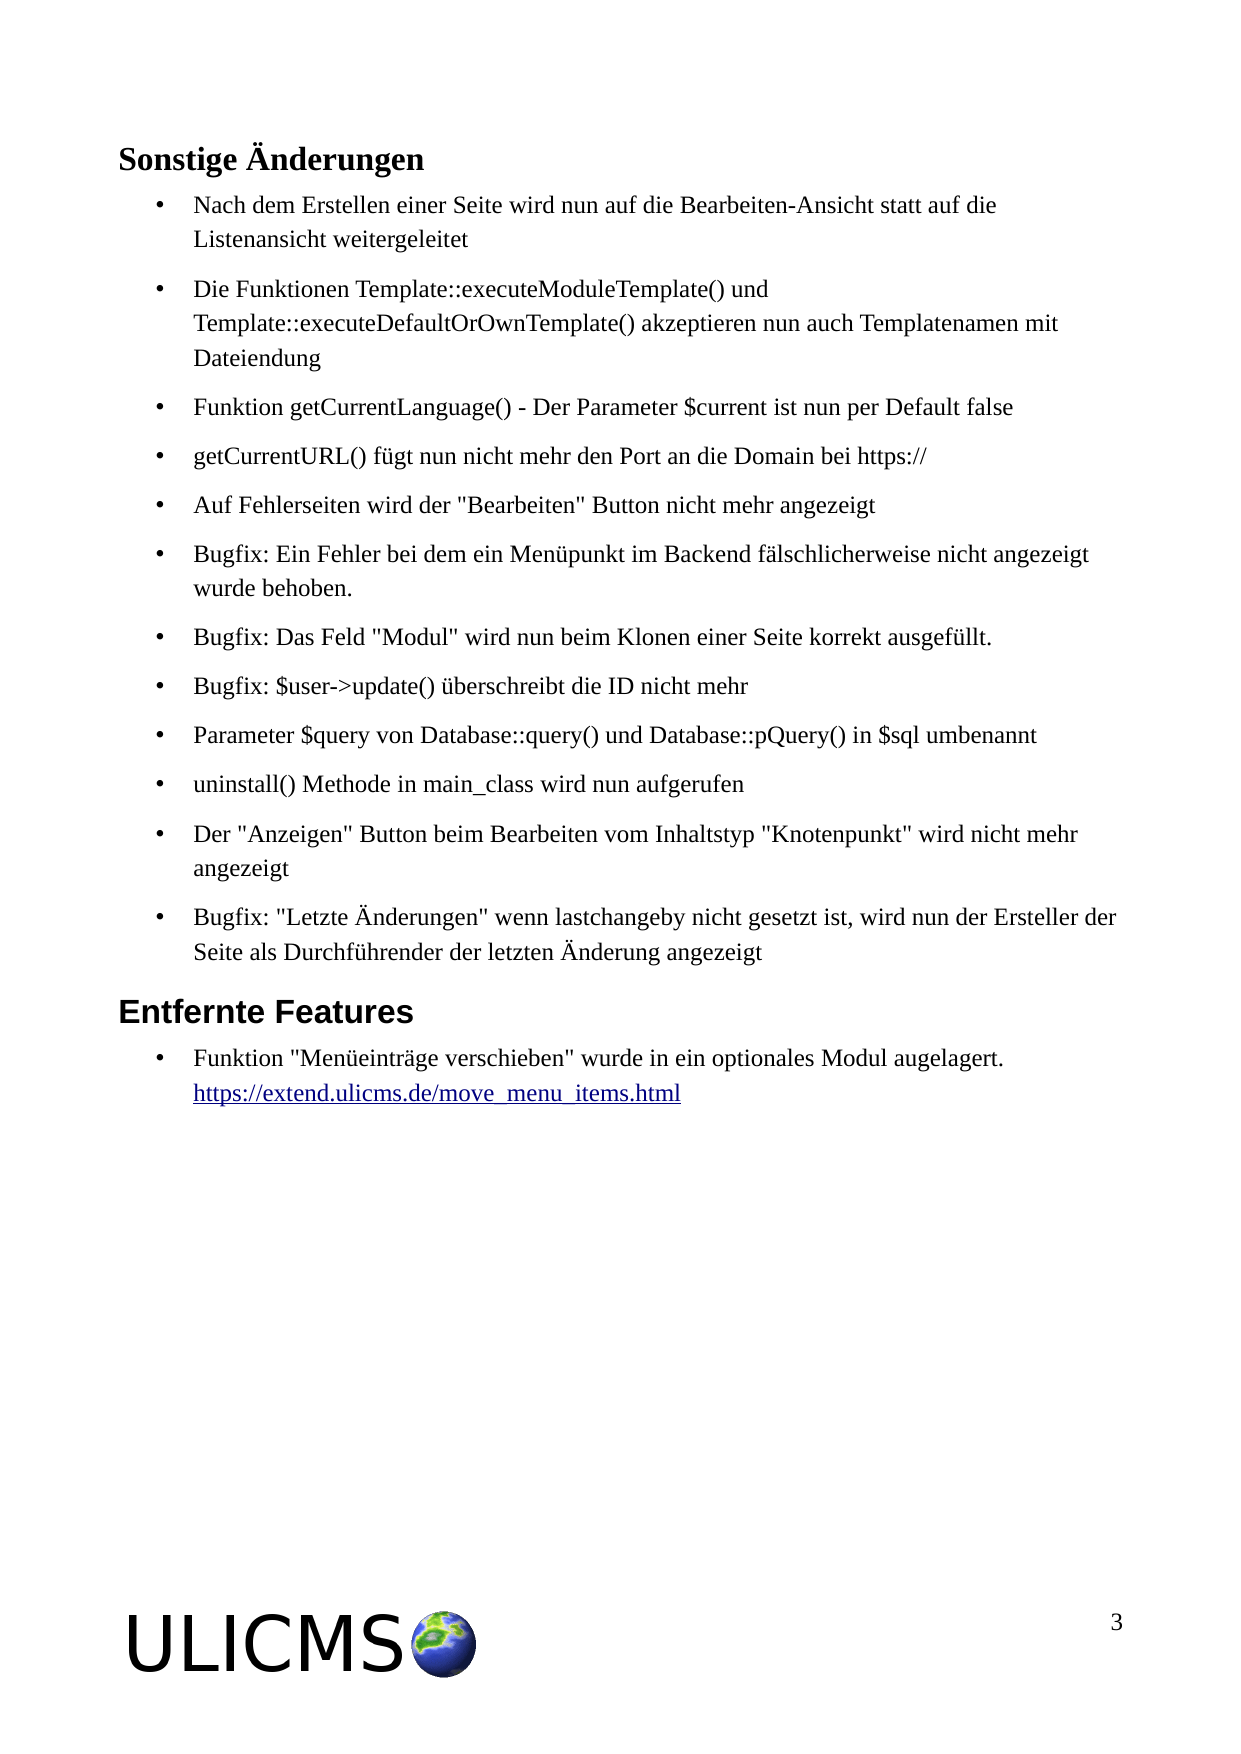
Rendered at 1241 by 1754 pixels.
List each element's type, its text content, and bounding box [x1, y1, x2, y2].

list Funktion "Menüeinträge verschieben" wurde in ein optionales Modul augelagert. https://extend.ulicms.de/move_menu_items.html [156, 1043, 1123, 1106]
list Parameter $query von Database::query() und Database::pQuery() in $sql umbenannt [156, 721, 1123, 749]
list getCurrentURL() fügt nun nicht mehr den Port an die Domain bei https:// [156, 441, 1123, 469]
list Auf Fehlerseiten wird der "Bearbeiten" Button nicht mehr angezeigt [156, 490, 1123, 518]
subtitle Sonstige Änderungen [118, 139, 1123, 178]
list Bugfix: Ein Fehler bei dem ein Menüpunkt im Backend fälschlicherweise nicht angezeigt wurde behoben. [156, 539, 1123, 602]
list Der "Anzeigen" Button beim Bearbeiten vom Inhaltstyp "Knotenpunkt" wird nicht mehr angezeigt [156, 819, 1123, 882]
list Bugfix: $user->update() überschreibt die ID nicht mehr [156, 671, 1123, 700]
list Bugfix: "Letzte Änderungen" wenn lastchangeby nicht gesetzt ist, wird nun der Ersteller der Seite als Durchführender der letzten Änderung angezeigt [156, 902, 1123, 965]
list Funktion getCurrentLanguage() - Der Parameter $current ist nun per Default false [156, 392, 1123, 420]
list uninstall() Methode in main_class wird nun aufgerufen [156, 769, 1123, 798]
list Die Funktionen Template::executeModuleTemplate() und Template::executeDefaultOrOwnTemplate() akzeptieren nun auch Templatenamen mit Dateiendung [156, 274, 1123, 371]
subtitle Entfernte Features [118, 992, 1123, 1031]
list Bugfix: Das Feld "Modul" wird nun beim Klonen einer Seite korrekt ausgefüllt. [156, 622, 1123, 651]
picture [118, 1607, 479, 1681]
list Nach dem Erstellen einer Seite wird nun auf die Bearbeiten-Ansicht statt auf die Listenansicht weitergeleitet [156, 190, 1123, 253]
